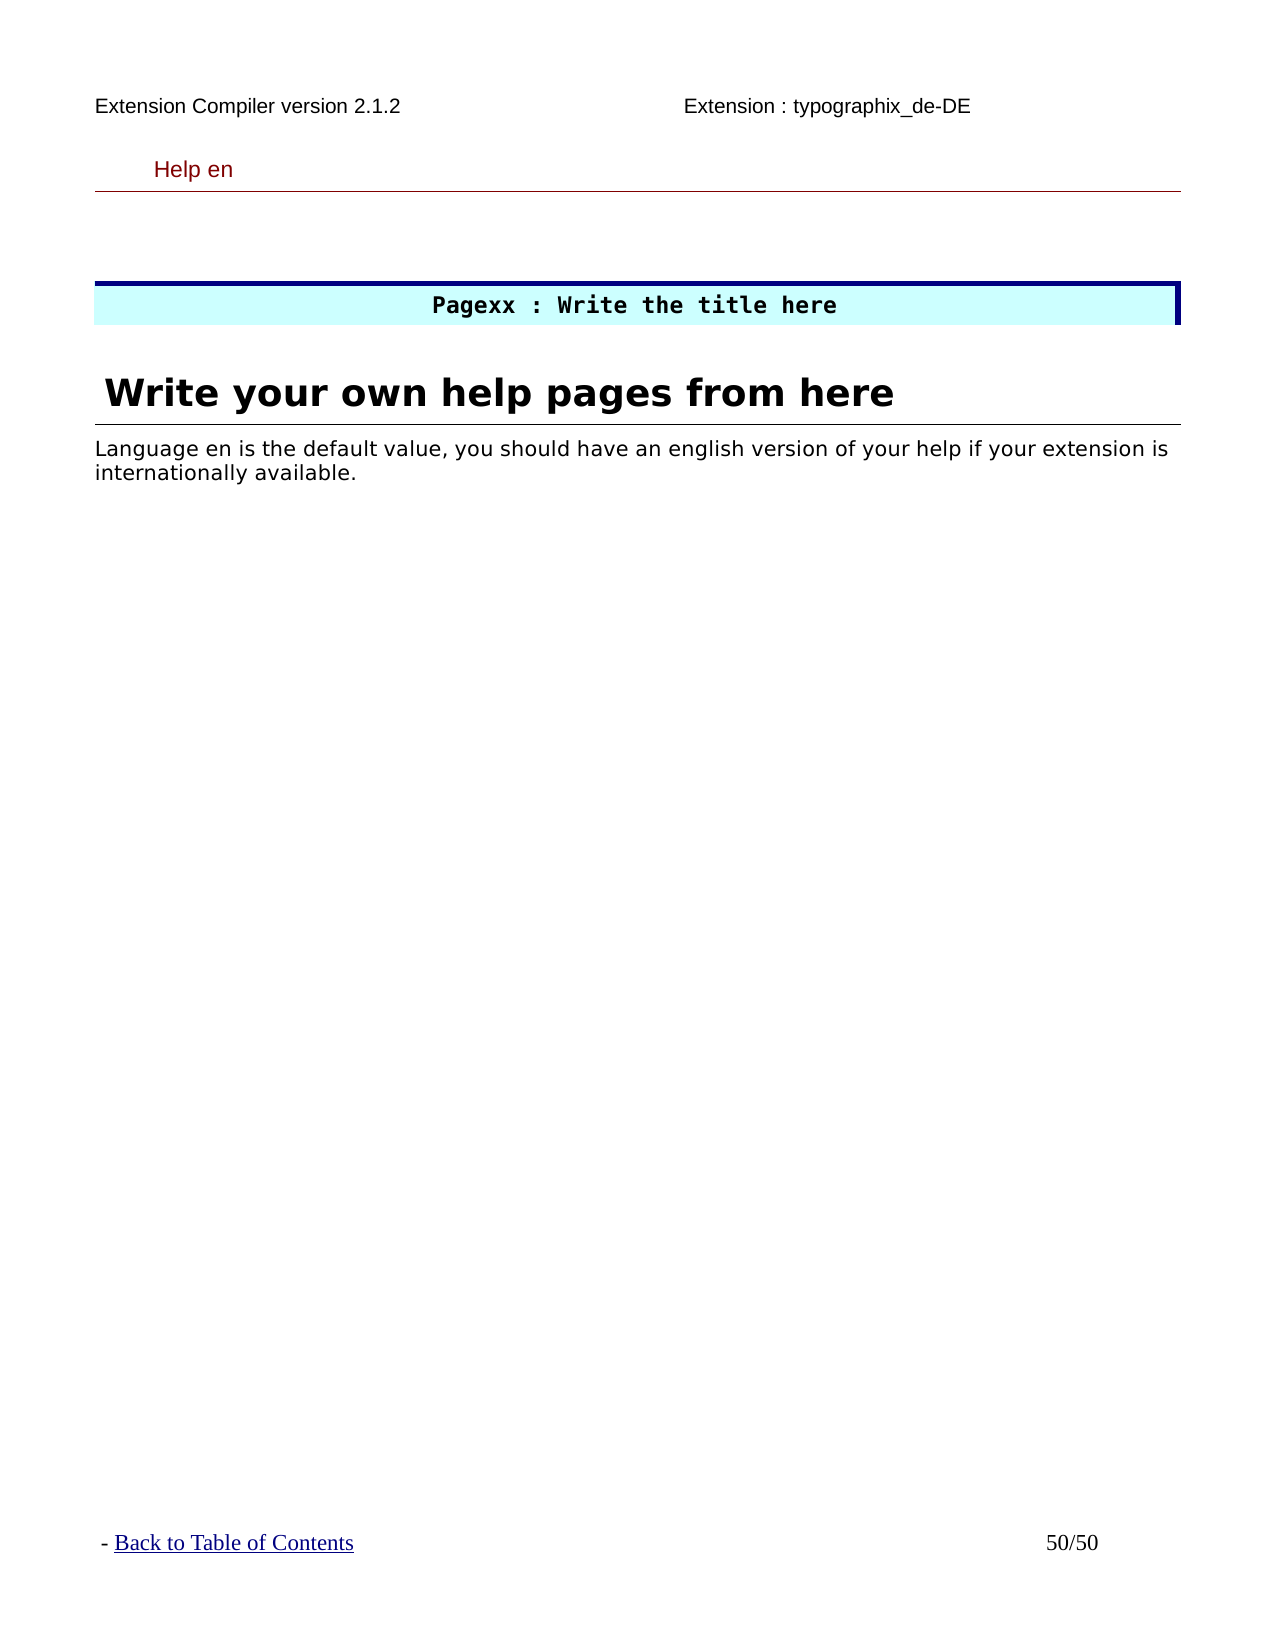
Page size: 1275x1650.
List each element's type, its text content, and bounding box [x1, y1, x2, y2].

text Write your own help pages from here [94, 361, 1181, 424]
text Pagexx : Write the title here [94, 282, 1175, 325]
text Help en [94, 147, 1181, 192]
text Language en is the default value, you should have an english version of your help if your extension is internationally available. [94, 437, 1181, 486]
